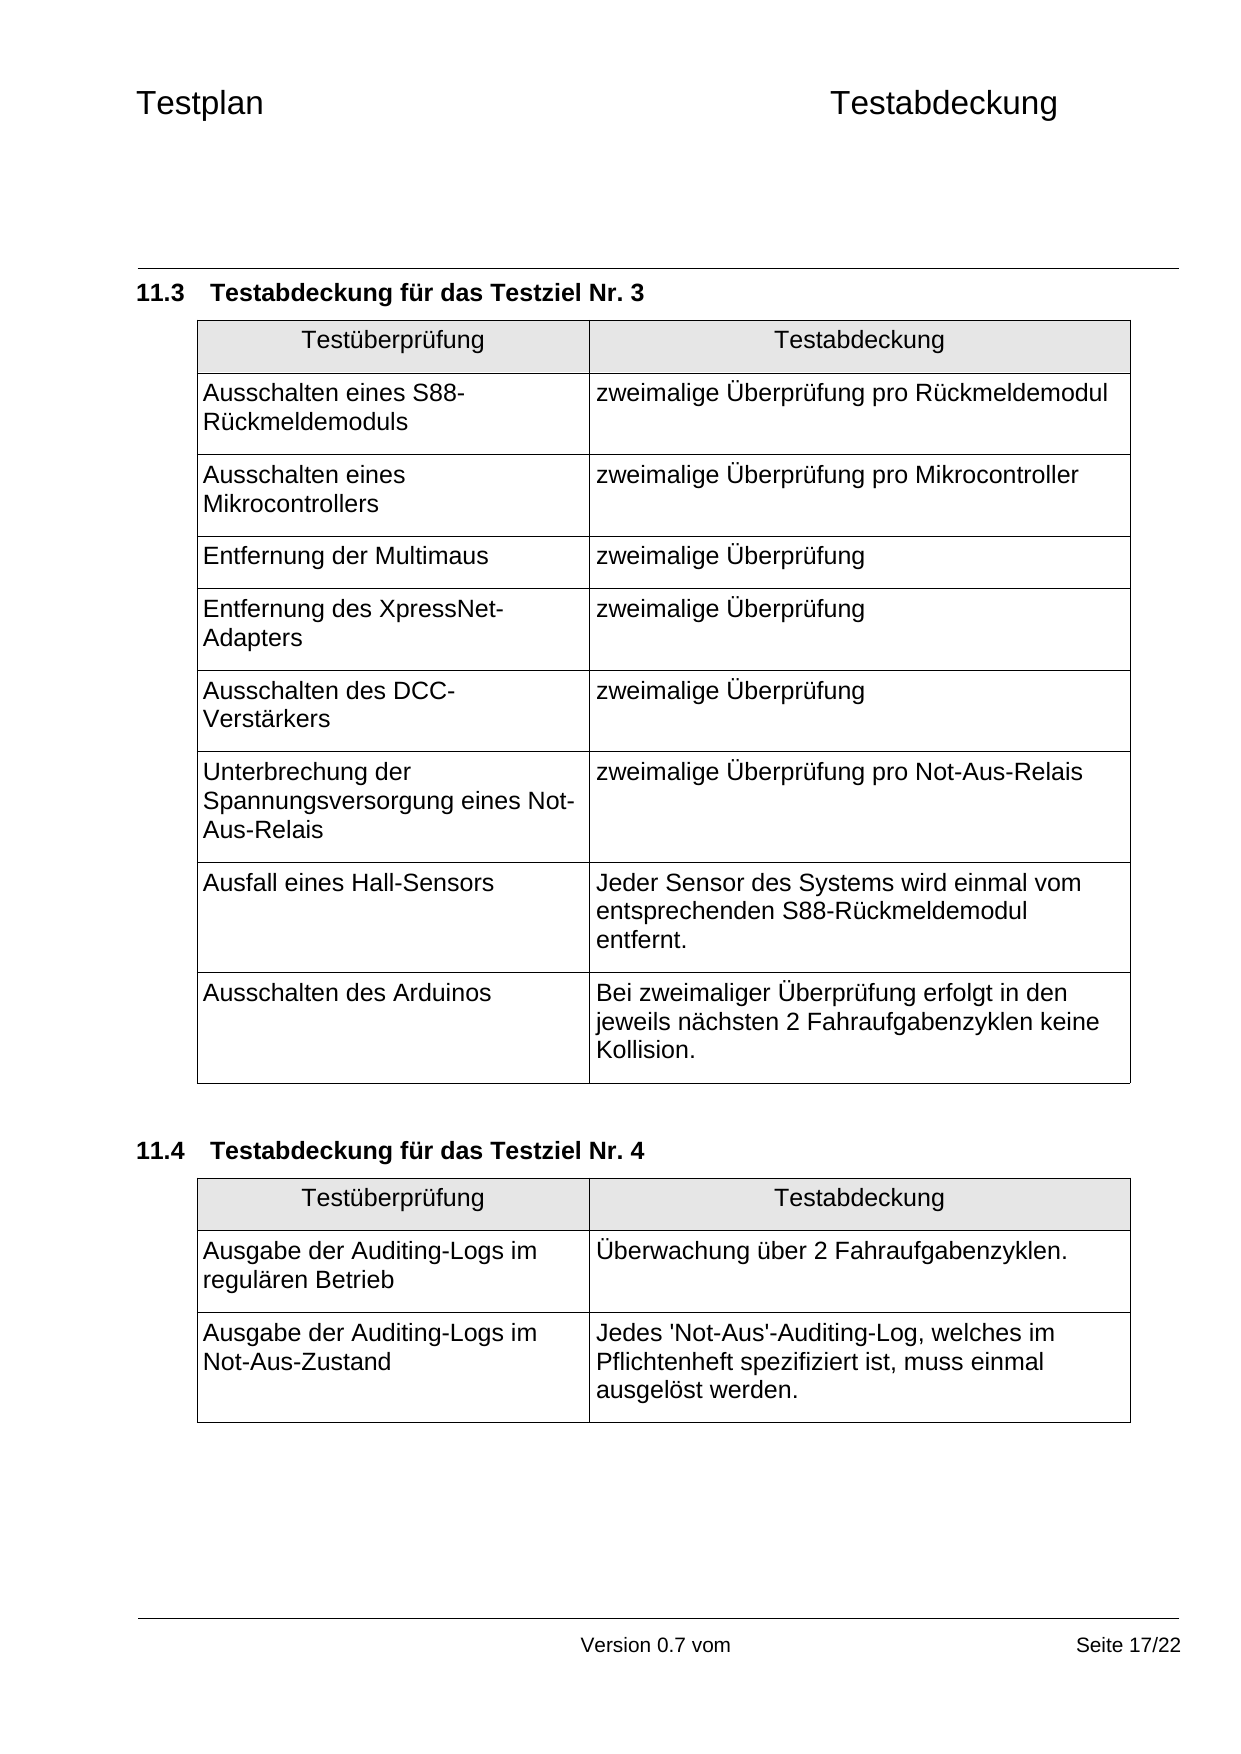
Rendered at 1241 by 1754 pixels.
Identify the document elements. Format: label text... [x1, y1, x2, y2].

subtitle Testabdeckung für das Testziel Nr. 4 [136, 1136, 1181, 1165]
table_cell zweimalige Überprüfung pro Mikrocontroller [590, 455, 1130, 536]
subtitle Testabdeckung für das Testziel Nr. 3 [136, 289, 1181, 307]
table_cell Ausgabe der Auditing-Logs im regulären Betrieb [198, 1231, 589, 1312]
table_cell Unterbrechung der Spannungsversorgung eines Not-Aus-Relais [198, 752, 589, 862]
table_cell zweimalige Überprüfung [590, 589, 1130, 670]
table_cell zweimalige Überprüfung pro Rückmeldemodul [590, 374, 1130, 454]
table_cell Jeder Sensor des Systems wird einmal vom entsprechenden S88-Rückmeldemodul entfernt. [590, 863, 1130, 972]
table_cell Entfernung der Multimaus [198, 537, 589, 588]
table_cell Entfernung des XpressNet-Adapters [198, 589, 589, 670]
table_cell zweimalige Überprüfung [590, 537, 1130, 588]
table_header Testüberprüfung [198, 1179, 589, 1230]
table_cell Bei zweimaliger Überprüfung erfolgt in den jeweils nächsten 2 Fahraufgabenzyklen keine Kollision. [590, 973, 1130, 1082]
table_cell zweimalige Überprüfung [590, 671, 1130, 751]
table_header Testabdeckung [590, 321, 1130, 372]
table_cell Ausschalten des DCC-Verstärkers [198, 671, 589, 751]
table_cell Jedes 'Not-Aus'-Auditing-Log, welches im Pflichtenheft spezifiziert ist, muss einmal ausgelöst werden. [590, 1313, 1130, 1422]
table_cell Ausfall eines Hall-Sensors [198, 863, 589, 972]
table_cell Ausgabe der Auditing-Logs im Not-Aus-Zustand [198, 1313, 589, 1422]
table_header Testüberprüfung [198, 321, 589, 372]
table_cell Überwachung über 2 Fahraufgabenzyklen. [590, 1231, 1130, 1312]
table_header Testabdeckung [590, 1179, 1130, 1230]
table_cell Ausschalten des Arduinos [198, 973, 589, 1082]
table_cell zweimalige Überprüfung pro Not-Aus-Relais [590, 752, 1130, 862]
table_cell Ausschalten eines S88-Rückmeldemoduls [198, 374, 589, 454]
table_cell Ausschalten eines Mikrocontrollers [198, 455, 589, 536]
